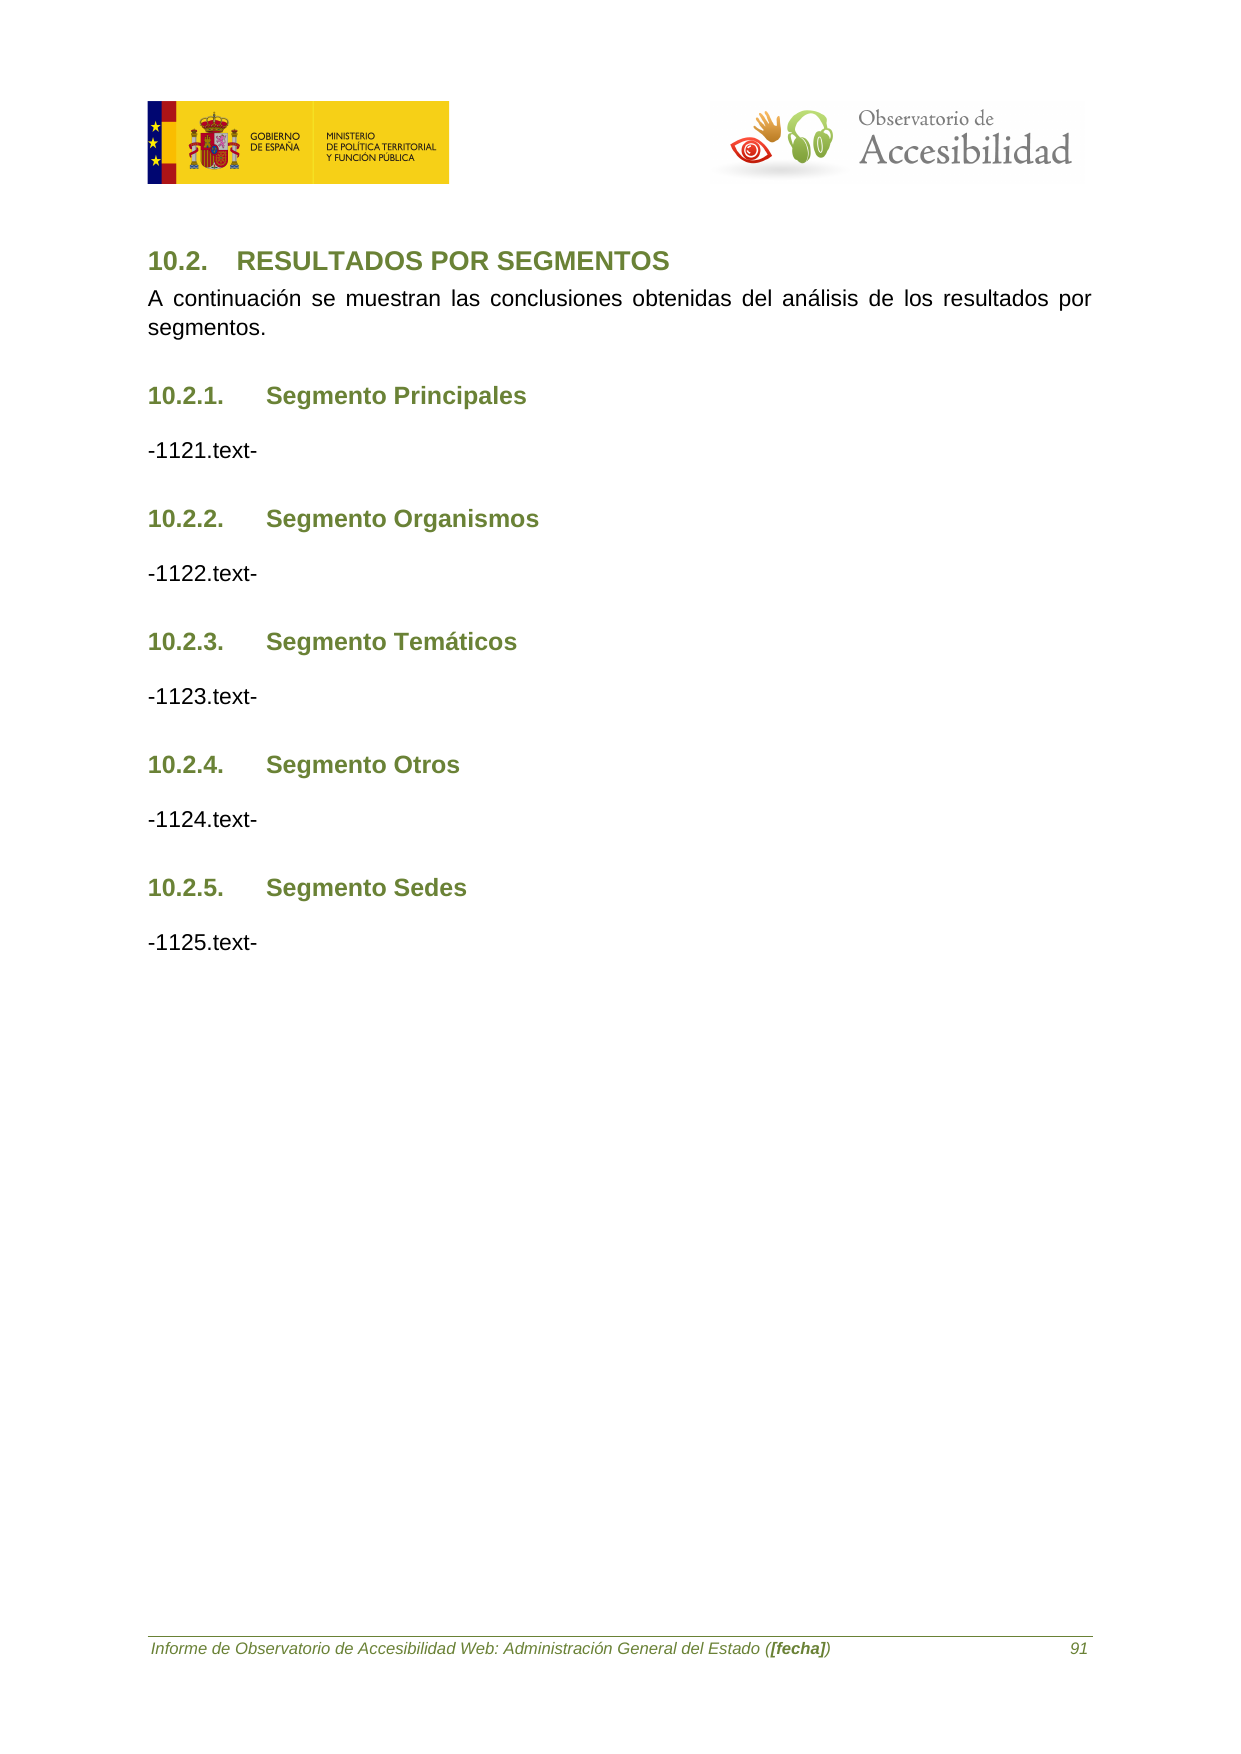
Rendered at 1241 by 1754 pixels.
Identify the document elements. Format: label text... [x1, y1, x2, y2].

picture [147, 101, 450, 184]
subtitle Segmento Sedes [148, 873, 1092, 902]
text -1123.text- [148, 683, 1092, 710]
subtitle Segmento Principales [148, 381, 1092, 409]
text -1124.text- [148, 806, 1092, 833]
text -1122.text- [148, 560, 1092, 587]
subtitle Segmento Organismos [148, 504, 1092, 532]
subtitle Segmento Temáticos [148, 627, 1092, 656]
text -1121.text- [148, 437, 1092, 464]
subtitle Resultados por segmentos [148, 245, 1092, 276]
text -1125.text- [148, 929, 1092, 956]
text A continuación se muestran las conclusiones obtenidas del análisis de los resultados por segmentos. [148, 285, 1092, 341]
subtitle Segmento Otros [148, 750, 1092, 778]
picture [710, 101, 1086, 184]
